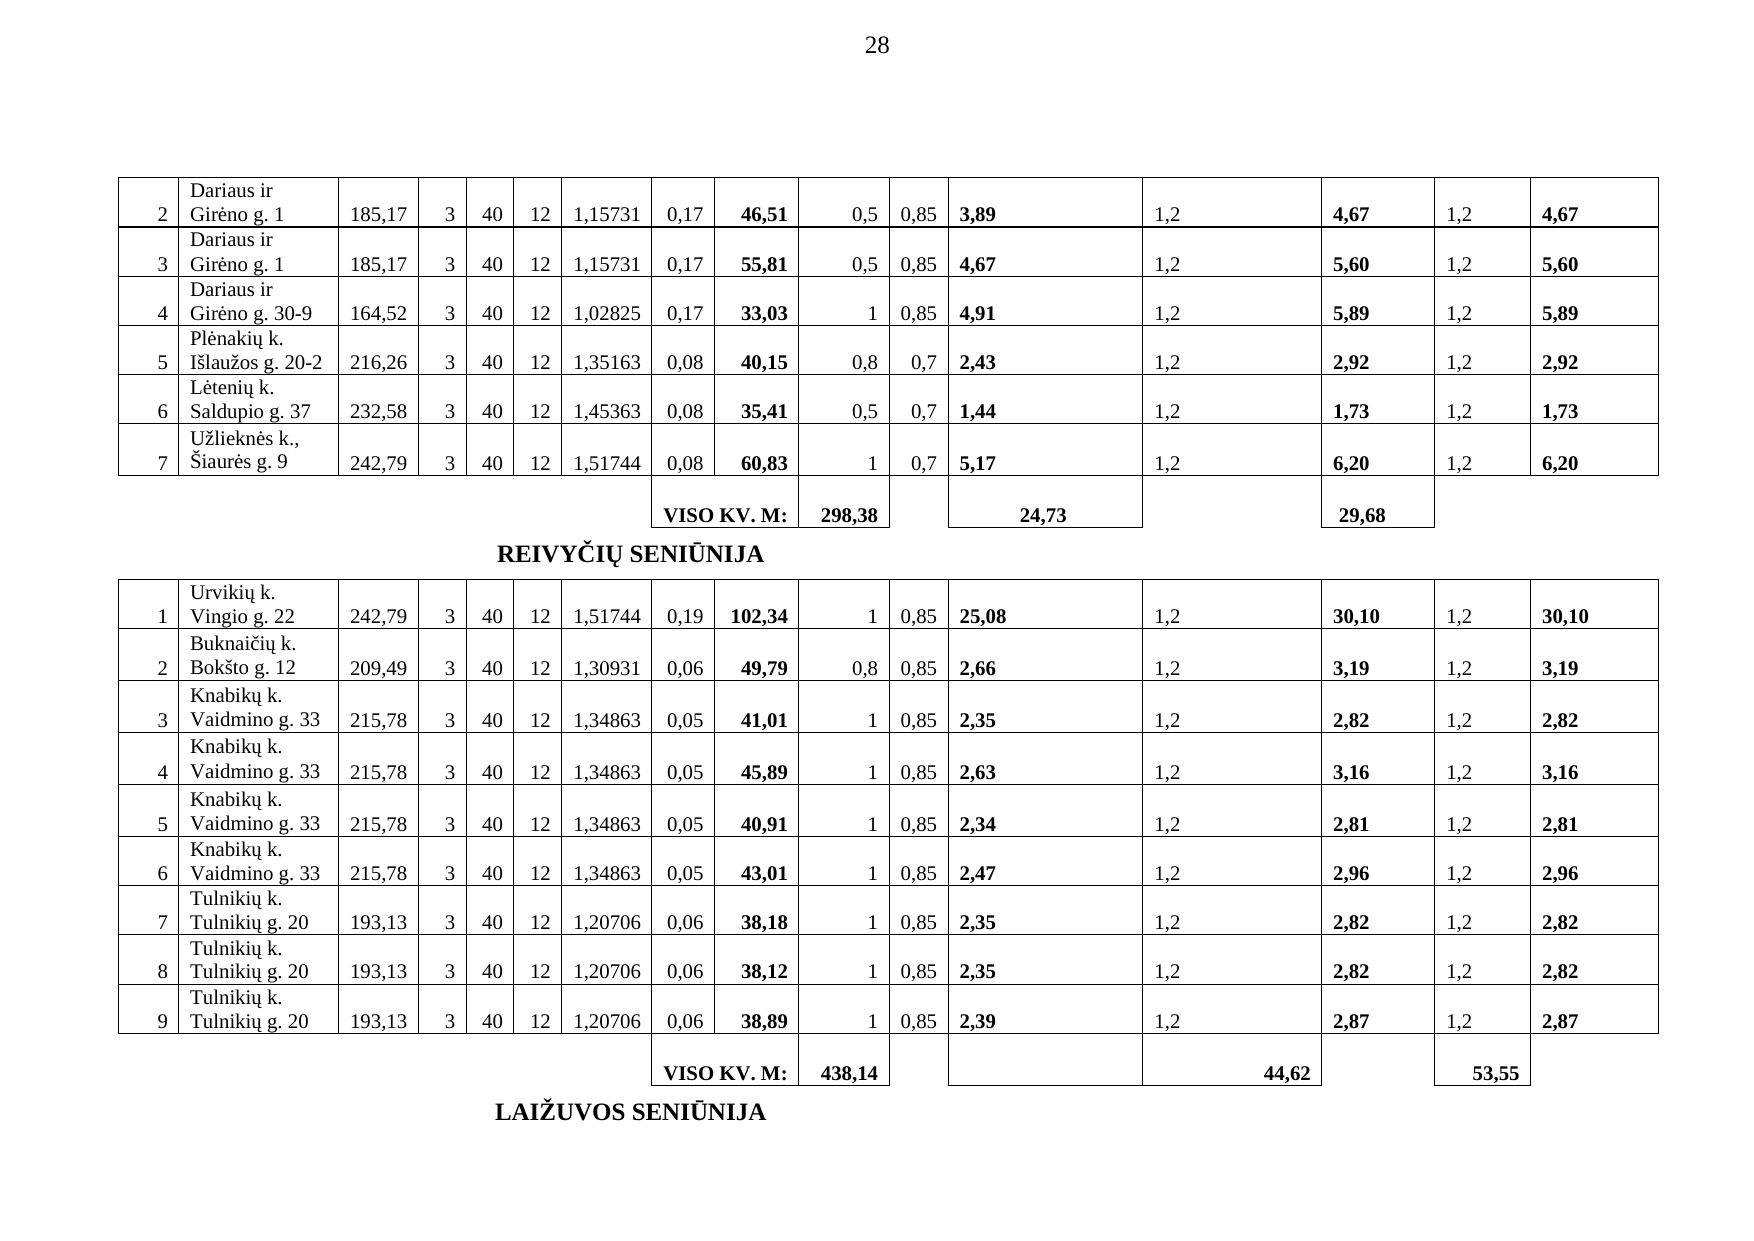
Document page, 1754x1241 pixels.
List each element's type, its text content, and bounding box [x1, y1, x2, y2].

table_cell Lėtenių k. Saldupio g. 37 [179, 375, 338, 423]
table_cell [562, 1034, 651, 1085]
table_cell Urvikių k. Vingio g. 22 [179, 580, 338, 628]
table_cell 2,35 [949, 886, 1142, 934]
table_cell 2 [119, 178, 178, 226]
table_cell 1,2 [1435, 228, 1530, 276]
table_cell 3 [419, 629, 466, 680]
table_cell Knabikų k. Vaidmino g. 33 [179, 681, 338, 732]
table_cell Knabikų k. Vaidmino g. 33 [179, 733, 338, 784]
table_cell 1 [799, 935, 889, 983]
table_cell 0,5 [799, 178, 889, 226]
table_cell 6 [119, 837, 178, 885]
table_cell 40 [467, 580, 513, 628]
table_cell 1,2 [1143, 326, 1321, 374]
table_cell [890, 1034, 948, 1085]
table_cell 0,17 [652, 228, 714, 276]
table_cell 1,2 [1435, 277, 1530, 325]
table_cell 1 [119, 580, 178, 628]
table_cell 3 [419, 733, 466, 784]
table_cell 1,2 [1143, 580, 1321, 628]
table_cell 0,85 [890, 228, 948, 276]
table_cell 242,79 [339, 580, 418, 628]
table_cell 0,5 [799, 375, 889, 423]
table_cell [1143, 1086, 1322, 1137]
table_cell 2,87 [1531, 985, 1658, 1033]
table_cell 35,41 [715, 375, 798, 423]
table_cell [339, 476, 418, 527]
table_cell 12 [514, 785, 561, 836]
table_cell 4,67 [1531, 178, 1658, 226]
table_cell 0,85 [890, 629, 948, 680]
table_cell 0,06 [652, 629, 714, 680]
table_cell 12 [514, 733, 561, 784]
table_cell 2,63 [949, 733, 1142, 784]
table_cell 2,47 [949, 837, 1142, 885]
table_cell 2,81 [1322, 785, 1434, 836]
table_cell 2,87 [1322, 985, 1434, 1033]
table_cell 38,12 [715, 935, 798, 983]
table_cell 164,52 [339, 277, 418, 325]
table_cell 43,01 [715, 837, 798, 885]
table_cell 40 [467, 681, 513, 732]
table_cell [514, 1034, 562, 1085]
table_cell [339, 1034, 418, 1085]
table_cell 242,79 [339, 424, 418, 475]
table_cell 4 [119, 733, 178, 784]
table_cell 102,34 [715, 580, 798, 628]
table_cell 0,85 [890, 785, 948, 836]
table_cell 1,30931 [562, 629, 651, 680]
table_cell 0,05 [652, 733, 714, 784]
table_cell 40 [467, 228, 513, 276]
table_cell 1,2 [1435, 935, 1530, 983]
table_cell 40 [467, 837, 513, 885]
table_cell [418, 1034, 466, 1085]
table_cell 0,05 [652, 785, 714, 836]
table_cell 3,16 [1322, 733, 1434, 784]
table_cell 0,06 [652, 985, 714, 1033]
table_cell 0,17 [652, 178, 714, 226]
table_cell 1,02825 [562, 277, 651, 325]
table_cell 1,15731 [562, 178, 651, 226]
table_cell 2,43 [949, 326, 1142, 374]
table_cell 2,96 [1322, 837, 1434, 885]
table_cell 49,79 [715, 629, 798, 680]
table_cell 0,85 [890, 886, 948, 934]
table_cell 7 [119, 886, 178, 934]
table_cell 2 [119, 629, 178, 680]
table_cell 3,19 [1322, 629, 1434, 680]
table_cell 215,78 [339, 681, 418, 732]
table_cell 3 [419, 935, 466, 983]
table_cell Dariaus ir Girėno g. 1 [179, 228, 338, 276]
table_cell 1,2 [1435, 837, 1530, 885]
table_cell 1,2 [1435, 629, 1530, 680]
table_cell 5 [119, 326, 178, 374]
table_cell 1,2 [1143, 629, 1321, 680]
table_cell 38,18 [715, 886, 798, 934]
table_cell 2,92 [1322, 326, 1434, 374]
table_cell 2,82 [1322, 681, 1434, 732]
table_cell [1531, 527, 1658, 579]
table_cell 1,2 [1435, 326, 1530, 374]
table_cell 1,73 [1322, 375, 1434, 423]
table_cell 1,2 [1143, 277, 1321, 325]
table_cell 185,17 [339, 178, 418, 226]
table_cell 3 [419, 228, 466, 276]
table_cell 7 [119, 424, 178, 475]
table_cell 1 [799, 424, 889, 475]
table_cell 1 [799, 886, 889, 934]
table_cell 40 [467, 178, 513, 226]
table_cell 6,20 [1322, 424, 1434, 475]
table_cell 1,2 [1143, 424, 1321, 475]
table_cell 2,82 [1531, 935, 1658, 983]
table_cell 1,2 [1435, 785, 1530, 836]
table_cell 1,34863 [562, 733, 651, 784]
table_cell 12 [514, 935, 561, 983]
table_cell 1,2 [1143, 733, 1321, 784]
table_cell 1,34863 [562, 837, 651, 885]
table_cell 53,55 [1435, 1034, 1530, 1085]
table_cell 0,7 [890, 326, 948, 374]
table_cell 1 [799, 785, 889, 836]
table_cell 0,06 [652, 886, 714, 934]
table_cell 1 [799, 277, 889, 325]
table_cell REIVYČIŲ SENIŪNIJA [118, 527, 1143, 579]
table_cell 215,78 [339, 785, 418, 836]
table_cell 1,2 [1143, 985, 1321, 1033]
table_cell VISO KV. M: [652, 476, 798, 527]
table_cell 3 [419, 277, 466, 325]
table_cell 12 [514, 629, 561, 680]
table_cell 0,85 [890, 837, 948, 885]
table_cell [118, 476, 179, 527]
table_cell [949, 1034, 1142, 1085]
table_cell Užlieknės k., Šiaurės g. 9 [179, 424, 338, 475]
table_cell 40 [467, 629, 513, 680]
table_cell 1,2 [1435, 580, 1530, 628]
table_cell 1,2 [1143, 837, 1321, 885]
table_cell 0,08 [652, 375, 714, 423]
table_cell Knabikų k. Vaidmino g. 33 [179, 785, 338, 836]
table_cell 12 [514, 424, 561, 475]
table_cell 2,81 [1531, 785, 1658, 836]
table_cell 45,89 [715, 733, 798, 784]
table_cell [466, 1034, 514, 1085]
table_cell 0,08 [652, 424, 714, 475]
table_cell 2,96 [1531, 837, 1658, 885]
table_cell 55,81 [715, 228, 798, 276]
table_cell 298,38 [799, 476, 889, 527]
table_cell 2,39 [949, 985, 1142, 1033]
table_cell VISO KV. M: [652, 1034, 798, 1085]
table_cell LAIŽUVOS SENIŪNIJA [118, 1085, 1143, 1137]
table_cell 9 [119, 985, 178, 1033]
table_cell 1,2 [1143, 785, 1321, 836]
table_cell [1531, 1085, 1658, 1137]
table_cell 1,2 [1435, 733, 1530, 784]
table_cell 38,89 [715, 985, 798, 1033]
table_cell 3 [419, 178, 466, 226]
table_cell 1,2 [1435, 424, 1530, 475]
table_cell 2,92 [1531, 326, 1658, 374]
table_cell 438,14 [799, 1034, 889, 1085]
table_cell 40 [467, 424, 513, 475]
table_cell 40 [467, 277, 513, 325]
table_cell 1 [799, 733, 889, 784]
table_cell [1143, 527, 1322, 579]
table_cell 0,19 [652, 580, 714, 628]
table_cell 1 [799, 681, 889, 732]
table_cell 4 [119, 277, 178, 325]
table_cell 12 [514, 681, 561, 732]
table_cell 3 [419, 785, 466, 836]
table_cell 1,73 [1531, 375, 1658, 423]
table_cell 3 [419, 985, 466, 1033]
table_cell 12 [514, 326, 561, 374]
table_cell 3,16 [1531, 733, 1658, 784]
table_cell 6,20 [1531, 424, 1658, 475]
table_cell 0,85 [890, 733, 948, 784]
table_cell 0,05 [652, 837, 714, 885]
table_cell 0,85 [890, 277, 948, 325]
table_cell 209,49 [339, 629, 418, 680]
table_cell 1,2 [1143, 228, 1321, 276]
table_cell 5 [119, 785, 178, 836]
table_cell 1,15731 [562, 228, 651, 276]
table_cell 5,89 [1531, 277, 1658, 325]
table_cell 2,82 [1322, 935, 1434, 983]
table_cell 185,17 [339, 228, 418, 276]
table_cell 30,10 [1322, 580, 1434, 628]
table_cell 0,5 [799, 228, 889, 276]
table_cell Tulnikių k. Tulnikių g. 20 [179, 886, 338, 934]
table_cell Plėnakių k. Išlaužos g. 20-2 [179, 326, 338, 374]
table_cell Dariaus ir Girėno g. 30-9 [179, 277, 338, 325]
table_cell 2,82 [1531, 886, 1658, 934]
table_cell 2,66 [949, 629, 1142, 680]
table_cell [1322, 528, 1435, 579]
table_cell 12 [514, 580, 561, 628]
table_cell 0,06 [652, 935, 714, 983]
table_cell 215,78 [339, 733, 418, 784]
table_cell 2,82 [1531, 681, 1658, 732]
table_cell 3 [119, 681, 178, 732]
table_cell 40 [467, 733, 513, 784]
table_cell 40 [467, 785, 513, 836]
table_cell 12 [514, 277, 561, 325]
table_cell 1,2 [1143, 375, 1321, 423]
table_cell 1,2 [1435, 178, 1530, 226]
table_cell [118, 1034, 179, 1085]
table_cell 30,10 [1531, 580, 1658, 628]
table_cell 1,2 [1435, 681, 1530, 732]
table_cell 0,85 [890, 985, 948, 1033]
table_cell 40,15 [715, 326, 798, 374]
table_cell 5,60 [1531, 228, 1658, 276]
table_cell 29,68 [1322, 476, 1434, 527]
table_cell 193,13 [339, 886, 418, 934]
table_cell 0,85 [890, 681, 948, 732]
table_cell 0,7 [890, 375, 948, 423]
table_cell 3 [419, 886, 466, 934]
table_cell 40 [467, 935, 513, 983]
table_cell 0,8 [799, 326, 889, 374]
table_cell 1,35163 [562, 326, 651, 374]
table_cell 2,35 [949, 935, 1142, 983]
table_cell 193,13 [339, 935, 418, 983]
table_cell [1531, 1034, 1658, 1085]
table_cell 12 [514, 228, 561, 276]
table_cell 0,85 [890, 935, 948, 983]
table_cell 193,13 [339, 985, 418, 1033]
table_cell [890, 476, 948, 527]
table_cell 40 [467, 375, 513, 423]
table_cell 4,67 [949, 228, 1142, 276]
table_cell 33,03 [715, 277, 798, 325]
table_cell [1435, 476, 1531, 527]
table_cell 2,34 [949, 785, 1142, 836]
table_cell 1,34863 [562, 785, 651, 836]
table_cell 232,58 [339, 375, 418, 423]
table_cell Dariaus ir Girėno g. 1 [179, 178, 338, 226]
table_cell [418, 476, 466, 527]
table_cell 12 [514, 178, 561, 226]
table_cell 4,91 [949, 277, 1142, 325]
table_cell 1,20706 [562, 935, 651, 983]
table_cell 215,78 [339, 837, 418, 885]
table_cell [1322, 1085, 1435, 1137]
table_cell 2,82 [1322, 886, 1434, 934]
table_cell 3 [419, 424, 466, 475]
table_cell 60,83 [715, 424, 798, 475]
table_cell 1 [799, 580, 889, 628]
table_cell 3,19 [1531, 629, 1658, 680]
table_cell Tulnikių k. Tulnikių g. 20 [179, 935, 338, 983]
table_cell 3 [419, 375, 466, 423]
table_cell 0,7 [890, 424, 948, 475]
table_cell 40 [467, 886, 513, 934]
table_cell 5,89 [1322, 277, 1434, 325]
table_cell 1,2 [1143, 935, 1321, 983]
table_cell 1,51744 [562, 580, 651, 628]
table_cell [1143, 476, 1321, 527]
table_cell [514, 476, 562, 527]
table_cell 1 [799, 837, 889, 885]
table_cell 3 [419, 580, 466, 628]
table_cell 40,91 [715, 785, 798, 836]
table_cell 8 [119, 935, 178, 983]
table_cell [179, 476, 338, 527]
table_cell 0,85 [890, 178, 948, 226]
table_cell 3 [419, 681, 466, 732]
table_cell 1,51744 [562, 424, 651, 475]
table_cell 3 [119, 228, 178, 276]
table_cell 6 [119, 375, 178, 423]
table_cell 46,51 [715, 178, 798, 226]
table_cell 1,2 [1143, 886, 1321, 934]
table_cell 3,89 [949, 178, 1142, 226]
table_cell 1 [799, 985, 889, 1033]
table_cell Tulnikių k. Tulnikių g. 20 [179, 985, 338, 1033]
table_cell [562, 476, 651, 527]
table_cell 5,17 [949, 424, 1142, 475]
table_cell Knabikų k. Vaidmino g. 33 [179, 837, 338, 885]
table_cell 3 [419, 837, 466, 885]
table_cell 25,08 [949, 580, 1142, 628]
table_cell 1,44 [949, 375, 1142, 423]
table_cell 24,73 [949, 476, 1142, 527]
table_cell 12 [514, 837, 561, 885]
table_cell [179, 1034, 338, 1085]
table_cell 0,17 [652, 277, 714, 325]
table_cell 1,2 [1143, 681, 1321, 732]
table_cell 12 [514, 375, 561, 423]
table_cell 4,67 [1322, 178, 1434, 226]
table_cell [1531, 476, 1658, 527]
table_cell 12 [514, 985, 561, 1033]
table_cell 1,34863 [562, 681, 651, 732]
table_cell 44,62 [1143, 1034, 1321, 1085]
table_cell 1,45363 [562, 375, 651, 423]
table_cell 1,2 [1143, 178, 1321, 226]
table_cell [1435, 527, 1531, 579]
table_cell 1,2 [1435, 886, 1530, 934]
table_cell [1322, 1034, 1434, 1085]
table_cell 0,85 [890, 580, 948, 628]
table_cell 0,08 [652, 326, 714, 374]
table_cell 0,8 [799, 629, 889, 680]
table_cell 1,20706 [562, 985, 651, 1033]
table_cell Buknaičių k. Bokšto g. 12 [179, 629, 338, 680]
table_cell 0,05 [652, 681, 714, 732]
table_cell 2,35 [949, 681, 1142, 732]
table_cell [466, 476, 514, 527]
table_cell 40 [467, 985, 513, 1033]
table_cell 40 [467, 326, 513, 374]
table_cell 1,2 [1435, 375, 1530, 423]
table_cell 1,20706 [562, 886, 651, 934]
table_cell 41,01 [715, 681, 798, 732]
table_cell 216,26 [339, 326, 418, 374]
table_cell 5,60 [1322, 228, 1434, 276]
table_cell 3 [419, 326, 466, 374]
table_cell [1435, 1086, 1531, 1137]
table_cell 12 [514, 886, 561, 934]
table_cell 1,2 [1435, 985, 1530, 1033]
